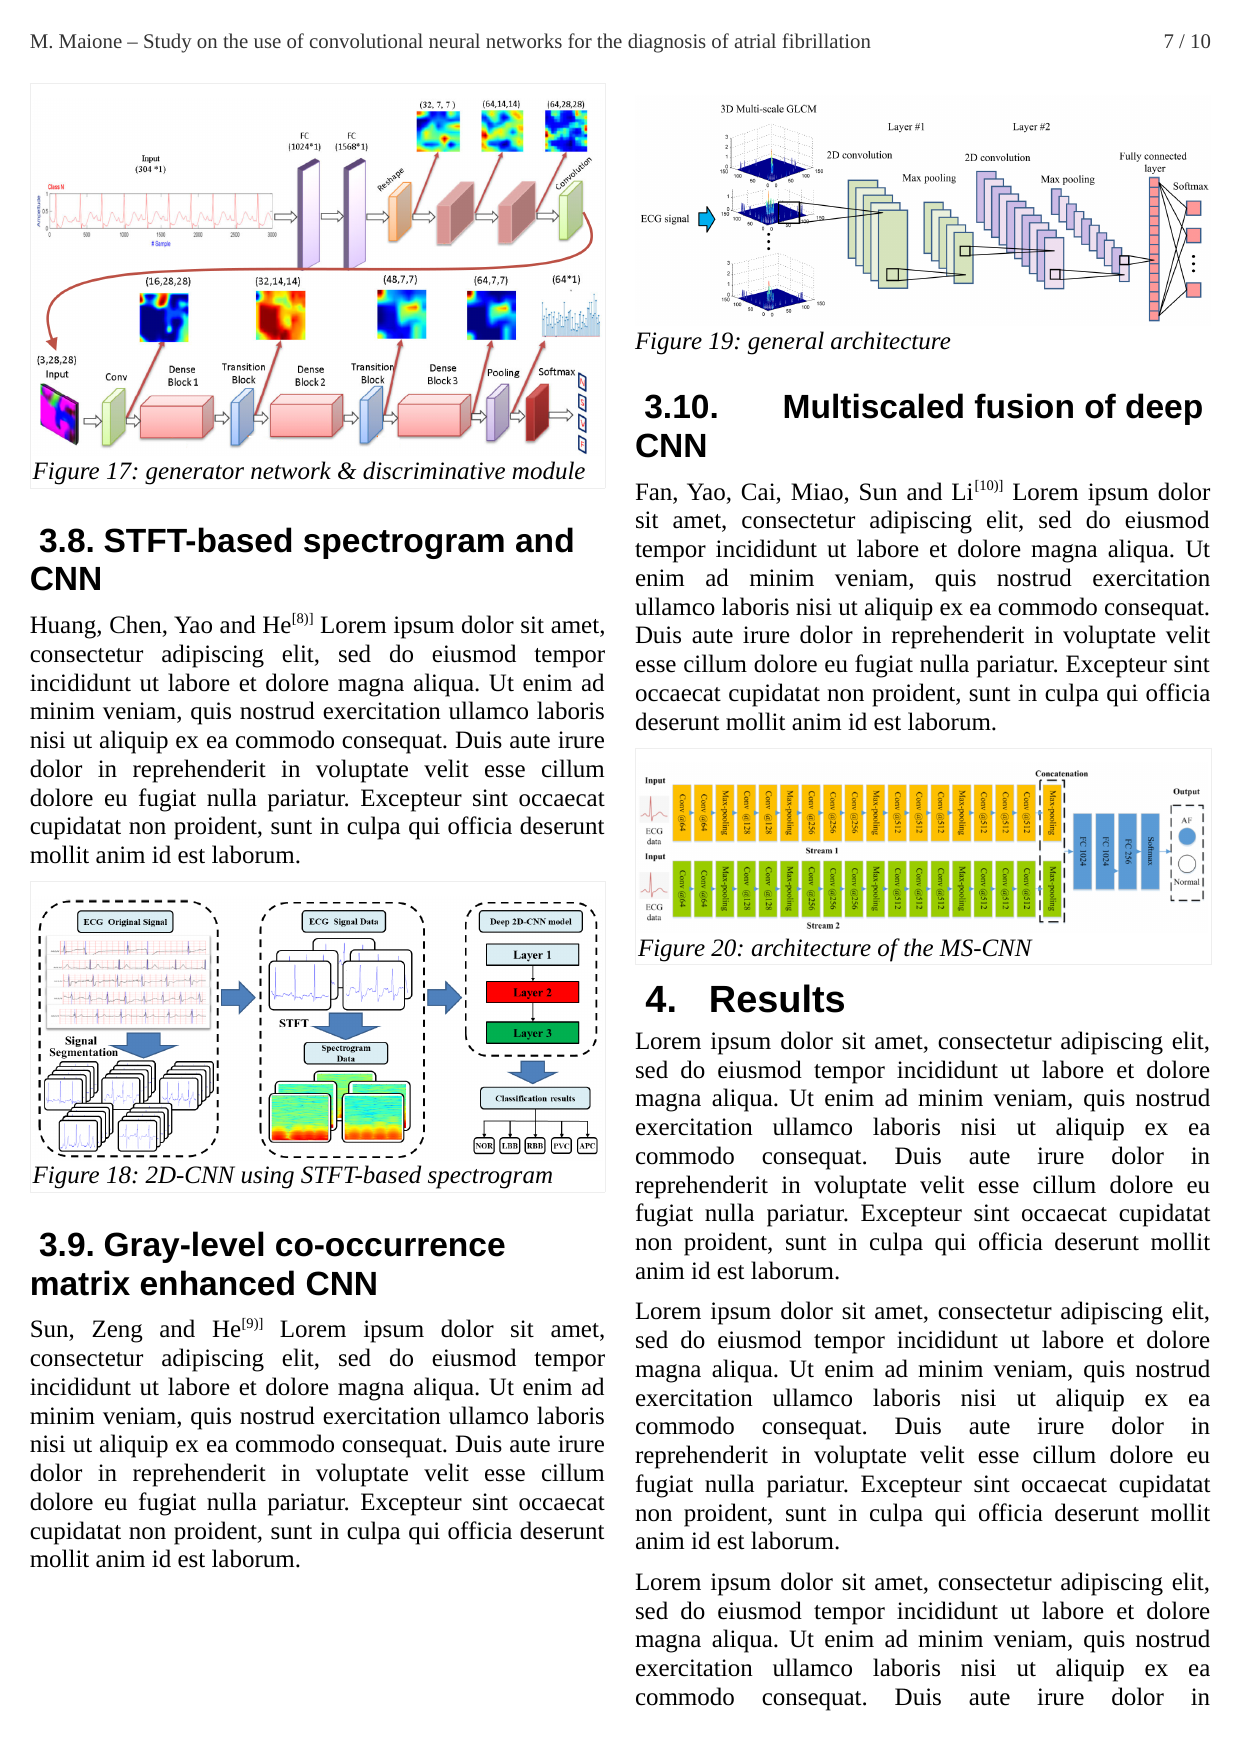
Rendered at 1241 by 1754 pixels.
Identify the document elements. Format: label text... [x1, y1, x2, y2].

text Huang, Chen, Yao and He[8] Lorem ipsum dolor sit amet, consectetur adipiscing elit, sed do eiusmod tempor incididunt ut labore et dolore magna aliqua. Ut enim ad minim veniam, quis nostrud exercitation ullamco laboris nisi ut aliquip ex ea commodo consequat. Duis aute irure dolor in reprehenderit in voluptate velit esse cillum dolore eu fugiat nulla pariatur. Excepteur sint occaecat cupidatat non proident, sunt in culpa qui officia deserunt mollit anim id est laborum. [29, 610, 605, 869]
text Lorem ipsum dolor sit amet, consectetur adipiscing elit, sed do eiusmod tempor incididunt ut labore et dolore magna aliqua. Ut enim ad minim veniam, quis nostrud exercitation ullamco laboris nisi ut aliquip ex ea commodo consequat. Duis aute irure dolor in reprehenderit in voluptate velit esse cillum dolore eu fugiat nulla pariatur. Excepteur sint occaecat cupidatat non proident, sunt in culpa qui officia deserunt mollit anim id est laborum. [635, 1026, 1211, 1285]
subtitle STFT-based spectrogram and CNN [29, 520, 605, 598]
subtitle Gray-level co-occurrence matrix enhanced CNN [29, 1225, 605, 1302]
text Figure 18: 2D-CNN using STFT-based spectrogram [32, 1161, 602, 1189]
subtitle Multiscaled fusion of deep CNN [635, 387, 1211, 464]
picture [32, 896, 603, 1161]
text Lorem ipsum dolor sit amet, consectetur adipiscing elit, sed do eiusmod tempor incididunt ut labore et dolore magna aliqua. Ut enim ad minim veniam, quis nostrud exercitation ullamco laboris nisi ut aliquip ex ea commodo consequat. Duis aute irure dolor in [635, 1567, 1211, 1711]
text Sun, Zeng and He[9] Lorem ipsum dolor sit amet, consectetur adipiscing elit, sed do eiusmod tempor incididunt ut labore et dolore magna aliqua. Ut enim ad minim veniam, quis nostrud exercitation ullamco laboris nisi ut aliquip ex ea commodo consequat. Duis aute irure dolor in reprehenderit in voluptate velit esse cillum dolore eu fugiat nulla pariatur. Excepteur sint occaecat cupidatat non proident, sunt in culpa qui officia deserunt mollit anim id est laborum. [29, 1314, 605, 1573]
picture [634, 95, 1211, 326]
text Lorem ipsum dolor sit amet, consectetur adipiscing elit, sed do eiusmod tempor incididunt ut labore et dolore magna aliqua. Ut enim ad minim veniam, quis nostrud exercitation ullamco laboris nisi ut aliquip ex ea commodo consequat. Duis aute irure dolor in reprehenderit in voluptate velit esse cillum dolore eu fugiat nulla pariatur. Excepteur sint occaecat cupidatat non proident, sunt in culpa qui officia deserunt mollit anim id est laborum. [635, 1296, 1211, 1555]
text Figure 19: general architecture [635, 326, 1211, 354]
subtitle Results [635, 976, 1211, 1020]
text Figure 17: generator network & discriminative module [32, 456, 602, 485]
picture [32, 98, 603, 456]
text Fan, Yao, Cai, Miao, Sun and Li[10] Lorem ipsum dolor sit amet, consectetur adipiscing elit, sed do eiusmod tempor incididunt ut labore et dolore magna aliqua. Ut enim ad minim veniam, quis nostrud exercitation ullamco laboris nisi ut aliquip ex ea commodo consequat. Duis aute irure dolor in reprehenderit in voluptate velit esse cillum dolore eu fugiat nulla pariatur. Excepteur sint occaecat cupidatat non proident, sunt in culpa qui officia deserunt mollit anim id est laborum. [635, 477, 1211, 736]
text Figure 20: architecture of the MS-CNN [638, 933, 1208, 962]
picture [637, 762, 1208, 933]
